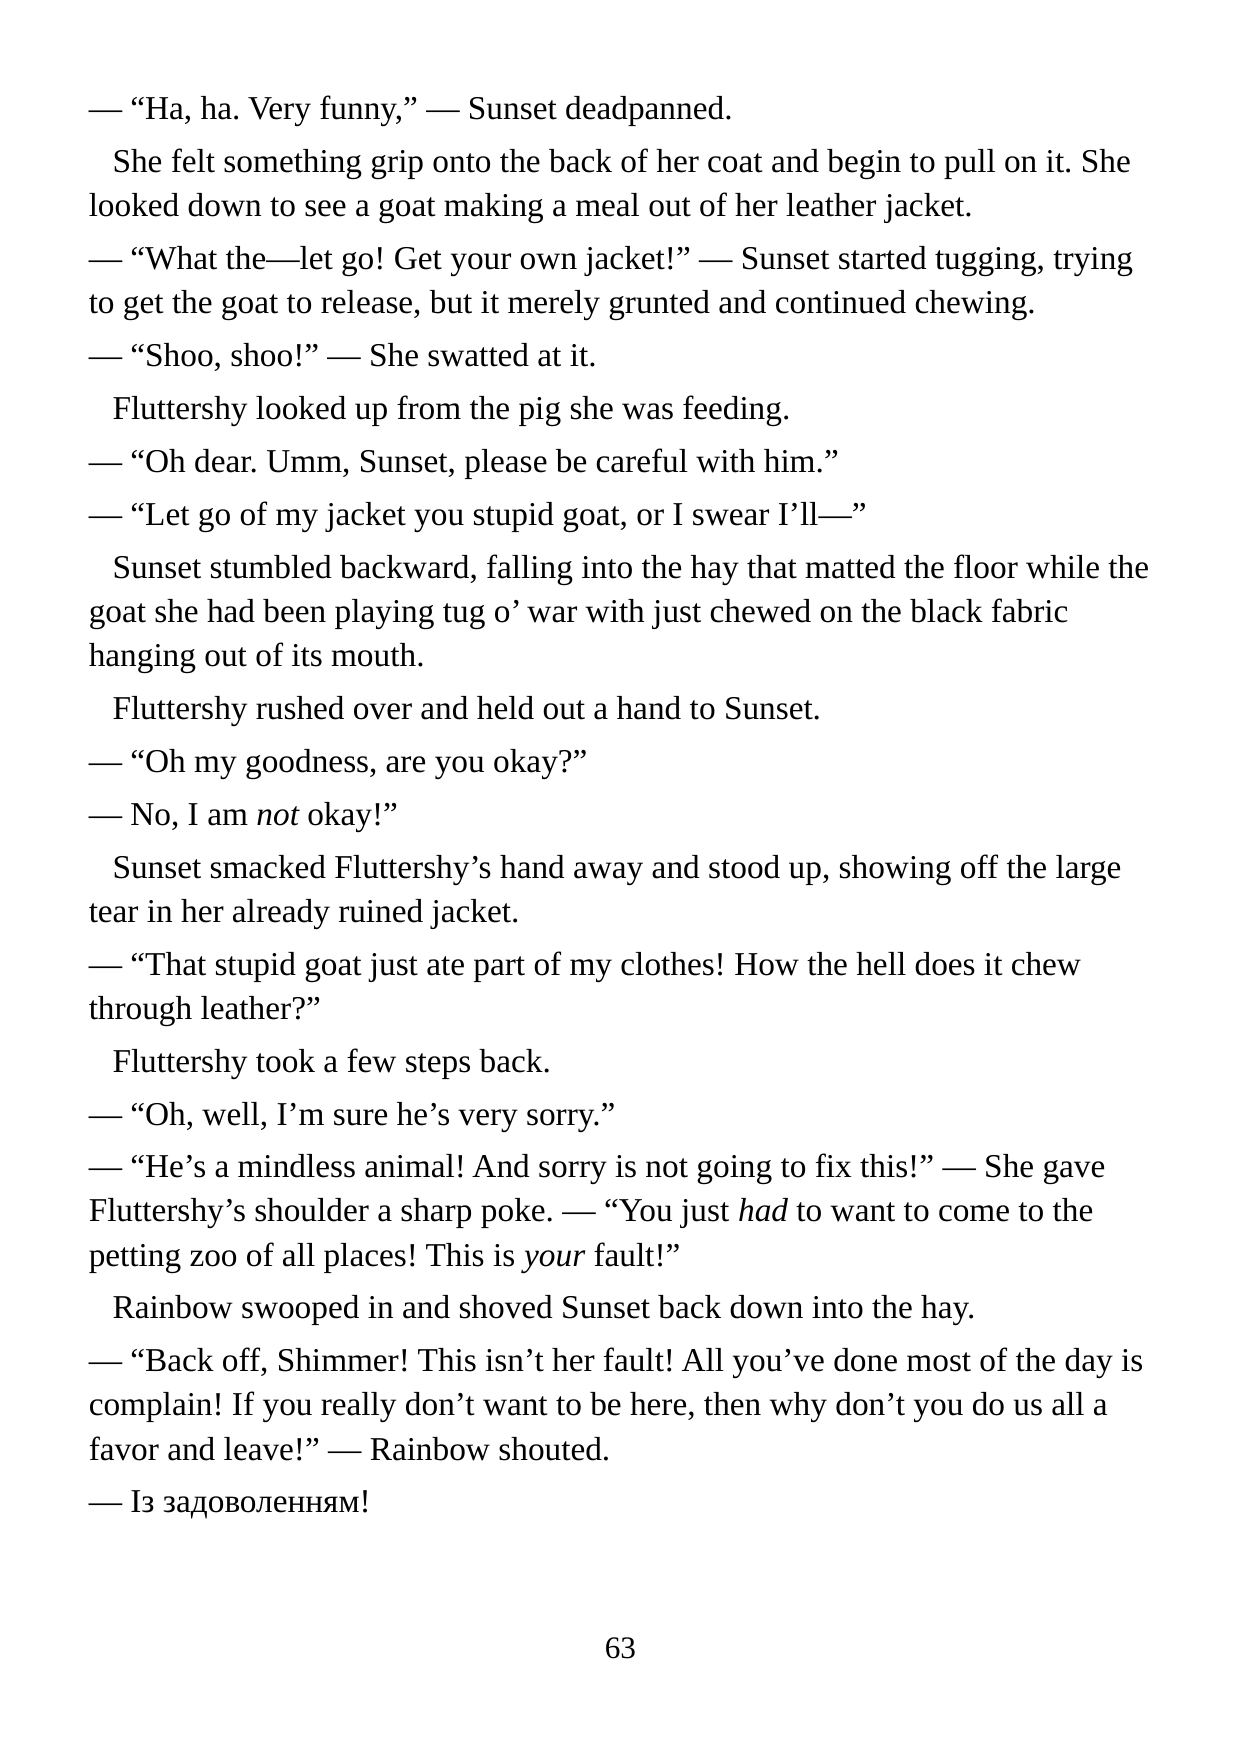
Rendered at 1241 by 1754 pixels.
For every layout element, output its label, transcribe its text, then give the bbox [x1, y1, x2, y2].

text Sunset smacked Fluttershy’s hand away and stood up, showing off the large tear in her already ruined jacket. [88, 847, 1152, 929]
text — “What the—let go! Get your own jacket!” — Sunset started tugging, trying to get the goat to release, but it merely grunted and continued chewing. [88, 238, 1152, 321]
text — Із задоволенням! [88, 1482, 1152, 1520]
text — “Back off, Shimmer! This isn’t her fault! All you’ve done most of the day is complain! If you really don’t want to be here, then why don’t you do us all a favor and leave!” — Rainbow shouted. [88, 1341, 1152, 1467]
text — “Let go of my jacket you stupid goat, or I swear I’ll—” [88, 494, 1152, 532]
text — “Ha, ha. Very funny,” — Sunset deadpanned. [88, 88, 1152, 127]
text Fluttershy rushed over and held out a hand to Sunset. [88, 688, 1152, 726]
text — No, I am not okay!” [88, 794, 1152, 832]
text She felt something grip onto the back of her coat and begin to pull on it. She looked down to see a goat making a meal out of her leather jacket. [88, 141, 1152, 224]
text Sunset stumbled backward, falling into the hay that matted the floor while the goat she had been playing tug o’ war with just chewed on the black fabric hanging out of its mouth. [88, 547, 1152, 673]
text — “That stupid goat just ate part of my clothes! How the hell does it chew through leather?” [88, 944, 1152, 1026]
text — “Oh, well, I’m sure he’s very sorry.” [88, 1094, 1152, 1132]
text — “Oh dear. Umm, Sunset, please be careful with him.” [88, 441, 1152, 479]
text Fluttershy looked up from the pig she was feeding. [88, 388, 1152, 427]
text — “Oh my goodness, are you okay?” [88, 741, 1152, 779]
text — “He’s a mindless animal! And sorry is not going to fix this!” — She gave Fluttershy’s shoulder a sharp poke. — “You just had to want to come to the petting zoo of all places! This is your fault!” [88, 1147, 1152, 1273]
text Rainbow swooped in and shoved Sunset back down into the hay. [88, 1288, 1152, 1326]
text Fluttershy took a few steps back. [88, 1041, 1152, 1079]
text — “Shoo, shoo!” — She swatted at it. [88, 335, 1152, 374]
